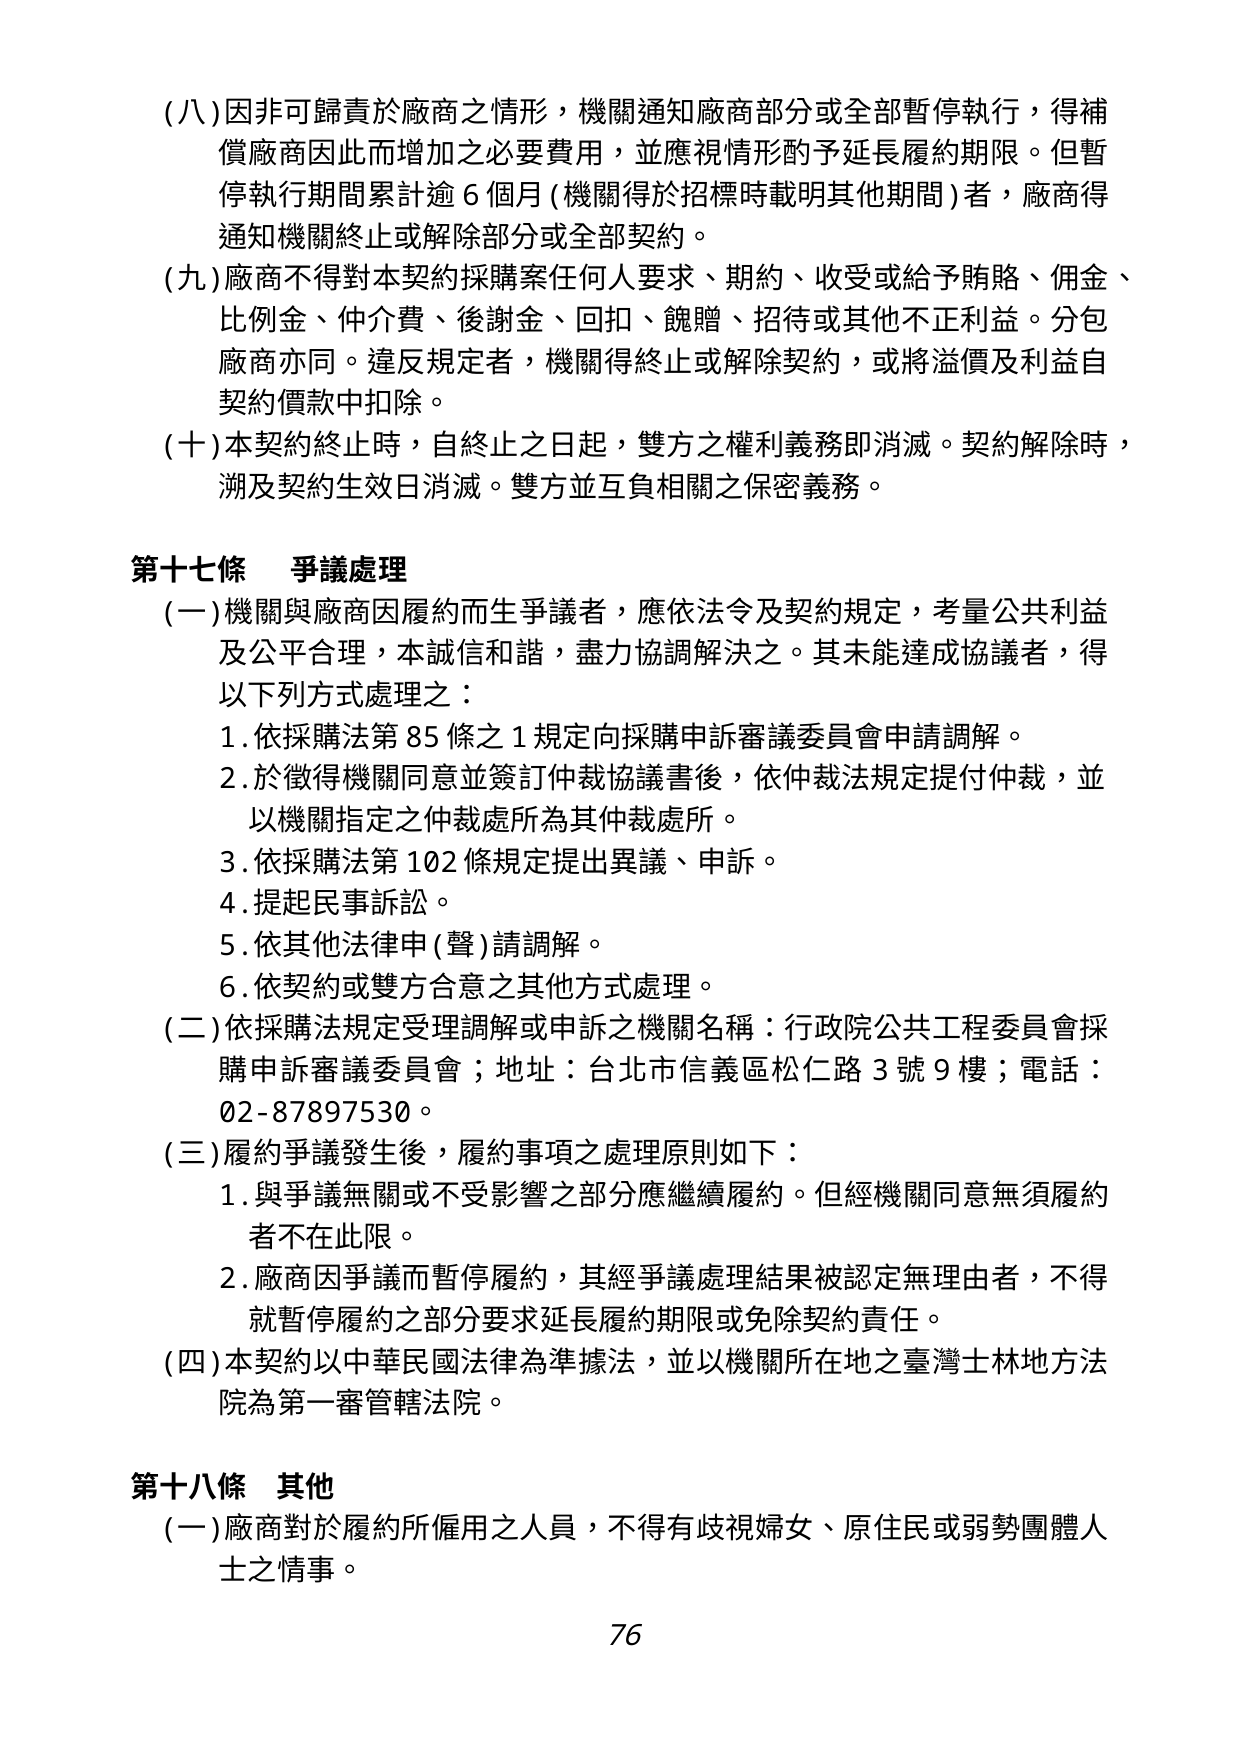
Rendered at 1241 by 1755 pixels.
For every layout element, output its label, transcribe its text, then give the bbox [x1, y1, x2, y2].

text (一)機關與廠商因履約而生爭議者，應依法令及契約規定，考量公共利益及公平合理，本誠信和諧，盡力協調解決之。其未能達成協議者，得以下列方式處理之： [159, 589, 1110, 714]
text 3.依採購法第102條規定提出異議、申訴。 [218, 839, 1108, 880]
text 6.依契約或雙方合意之其他方式處理。 [218, 964, 1108, 1005]
text (四)本契約以中華民國法律為準據法，並以機關所在地之臺灣士林地方法院為第一審管轄法院。 [159, 1339, 1110, 1422]
text 第十八條 其他 [130, 1464, 1110, 1505]
text 2.於徵得機關同意並簽訂仲裁協議書後，依仲裁法規定提付仲裁，並以機關指定之仲裁處所為其仲裁處所。 [218, 755, 1108, 839]
text 4.提起民事訴訟。 [218, 880, 1108, 922]
text 第十七條 爭議處理 [130, 547, 1110, 589]
text (一)廠商對於履約所僱用之人員，不得有歧視婦女、原住民或弱勢團體人士之情事。 [159, 1505, 1110, 1589]
text 2.廠商因爭議而暫停履約，其經爭議處理結果被認定無理由者，不得就暫停履約之部分要求延長履約期限或免除契約責任。 [218, 1255, 1110, 1339]
text 1.依採購法第85條之1規定向採購申訴審議委員會申請調解。 [218, 714, 1108, 755]
text (二)依採購法規定受理調解或申訴之機關名稱：行政院公共工程委員會採購申訴審議委員會；地址：台北市信義區松仁路3號9樓；電話：02-87897530。 [159, 1005, 1110, 1130]
text (八)因非可歸責於廠商之情形，機關通知廠商部分或全部暫停執行，得補償廠商因此而增加之必要費用，並應視情形酌予延長履約期限。但暫停執行期間累計逾6個月(機關得於招標時載明其他期間)者，廠商得通知機關終止或解除部分或全部契約。 [159, 89, 1110, 255]
text (三)履約爭議發生後，履約事項之處理原則如下： [159, 1130, 1110, 1172]
text (十)本契約終止時，自終止之日起，雙方之權利義務即消滅。契約解除時，溯及契約生效日消滅。雙方並互負相關之保密義務。 [159, 422, 1110, 505]
text (九)廠商不得對本契約採購案任何人要求、期約、收受或給予賄賂、佣金、比例金、仲介費、後謝金、回扣、餽贈、招待或其他不正利益。分包廠商亦同。違反規定者，機關得終止或解除契約，或將溢價及利益自契約價款中扣除。 [159, 255, 1110, 422]
text 1.與爭議無關或不受影響之部分應繼續履約。但經機關同意無須履約者不在此限。 [218, 1172, 1110, 1255]
text 5.依其他法律申(聲)請調解。 [218, 922, 1108, 964]
